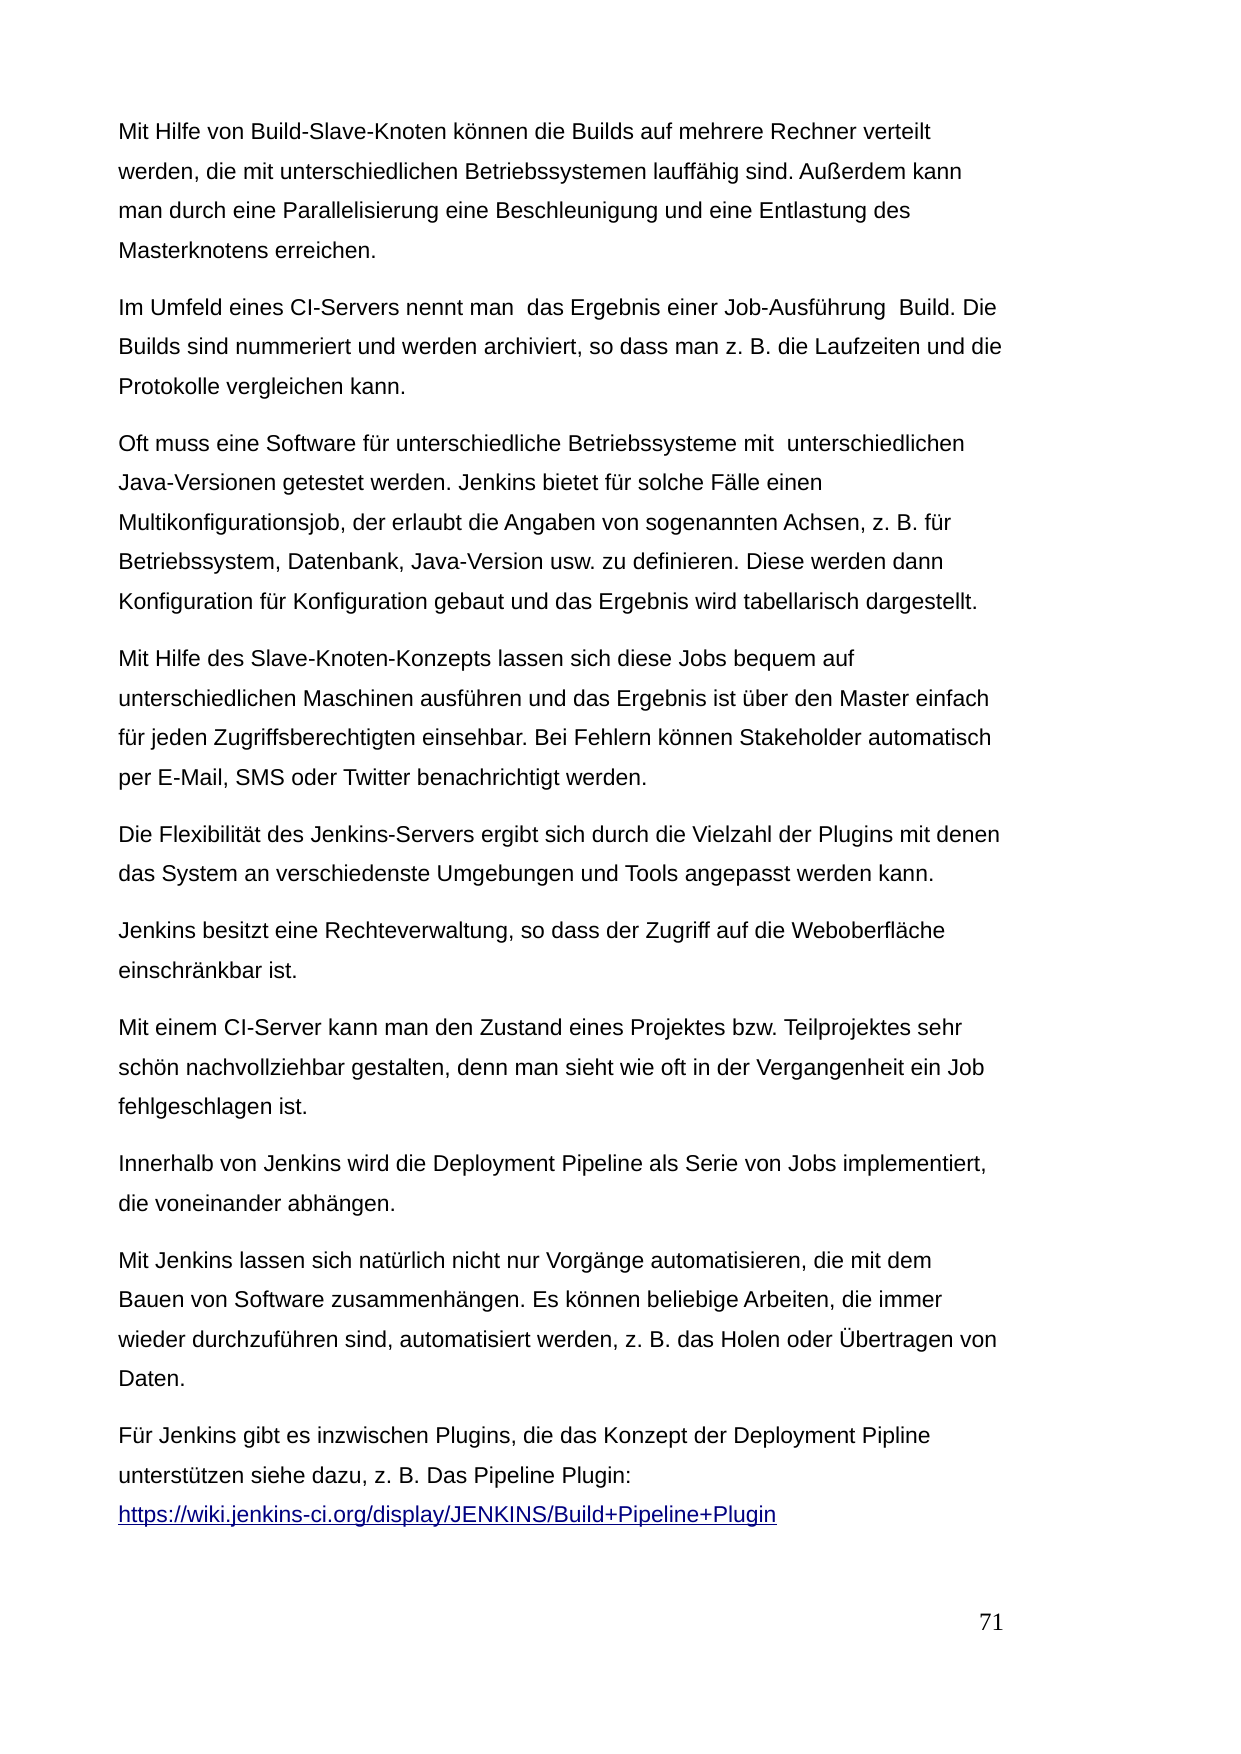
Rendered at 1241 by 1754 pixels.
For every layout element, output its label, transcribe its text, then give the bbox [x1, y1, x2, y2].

text Oft muss eine Software für unterschiedliche Betriebssysteme mit unterschiedlichen Java-Versionen getestet werden. Jenkins bietet für solche Fälle einen Multikonfigurationsjob, der erlaubt die Angaben von sogenannten Achsen, z. B. für Betriebssystem, Datenbank, Java-Version usw. zu definieren. Diese werden dann Konfiguration für Konfiguration gebaut und das Ergebnis wird tabellarisch dargestellt. [118, 430, 1004, 614]
text Mit einem CI-Server kann man den Zustand eines Projektes bzw. Teilprojektes sehr schön nachvollziehbar gestalten, denn man sieht wie oft in der Vergangenheit ein Job fehlgeschlagen ist. [118, 1014, 1004, 1119]
text Für Jenkins gibt es inzwischen Plugins, die das Konzept der Deployment Pipline unterstützen siehe dazu, z. B. Das Pipeline Plugin: https://wiki.jenkins-ci.org/display/JENKINS/Build+Pipeline+Plugin [118, 1422, 1004, 1528]
text Mit Hilfe des Slave-Knoten-Konzepts lassen sich diese Jobs bequem auf unterschiedlichen Maschinen ausführen und das Ergebnis ist über den Master einfach für jeden Zugriffsberechtigten einsehbar. Bei Fehlern können Stakeholder automatisch per E-Mail, SMS oder Twitter benachrichtigt werden. [118, 645, 1004, 790]
text Die Flexibilität des Jenkins-Servers ergibt sich durch die Vielzahl der Plugins mit denen das System an verschiedenste Umgebungen und Tools angepasst werden kann. [118, 821, 1004, 886]
text Mit Hilfe von Build-Slave-Knoten können die Builds auf mehrere Rechner verteilt werden, die mit unterschiedlichen Betriebssystemen lauffähig sind. Außerdem kann man durch eine Parallelisierung eine Beschleunigung und eine Entlastung des Masterknotens erreichen. [118, 118, 1004, 263]
text Im Umfeld eines CI-Servers nennt man das Ergebnis einer Job-Ausführung Build. Die Builds sind nummeriert und werden archiviert, so dass man z. B. die Laufzeiten und die Protokolle vergleichen kann. [118, 294, 1004, 399]
text Jenkins besitzt eine Rechteverwaltung, so dass der Zugriff auf die Weboberfläche einschränkbar ist. [118, 917, 1004, 983]
text Mit Jenkins lassen sich natürlich nicht nur Vorgänge automatisieren, die mit dem Bauen von Software zusammenhängen. Es können beliebige Arbeiten, die immer wieder durchzuführen sind, automatisiert werden, z. B. das Holen oder Übertragen von Daten. [118, 1247, 1004, 1392]
text Innerhalb von Jenkins wird die Deployment Pipeline als Serie von Jobs implementiert, die voneinander abhängen. [118, 1150, 1004, 1216]
